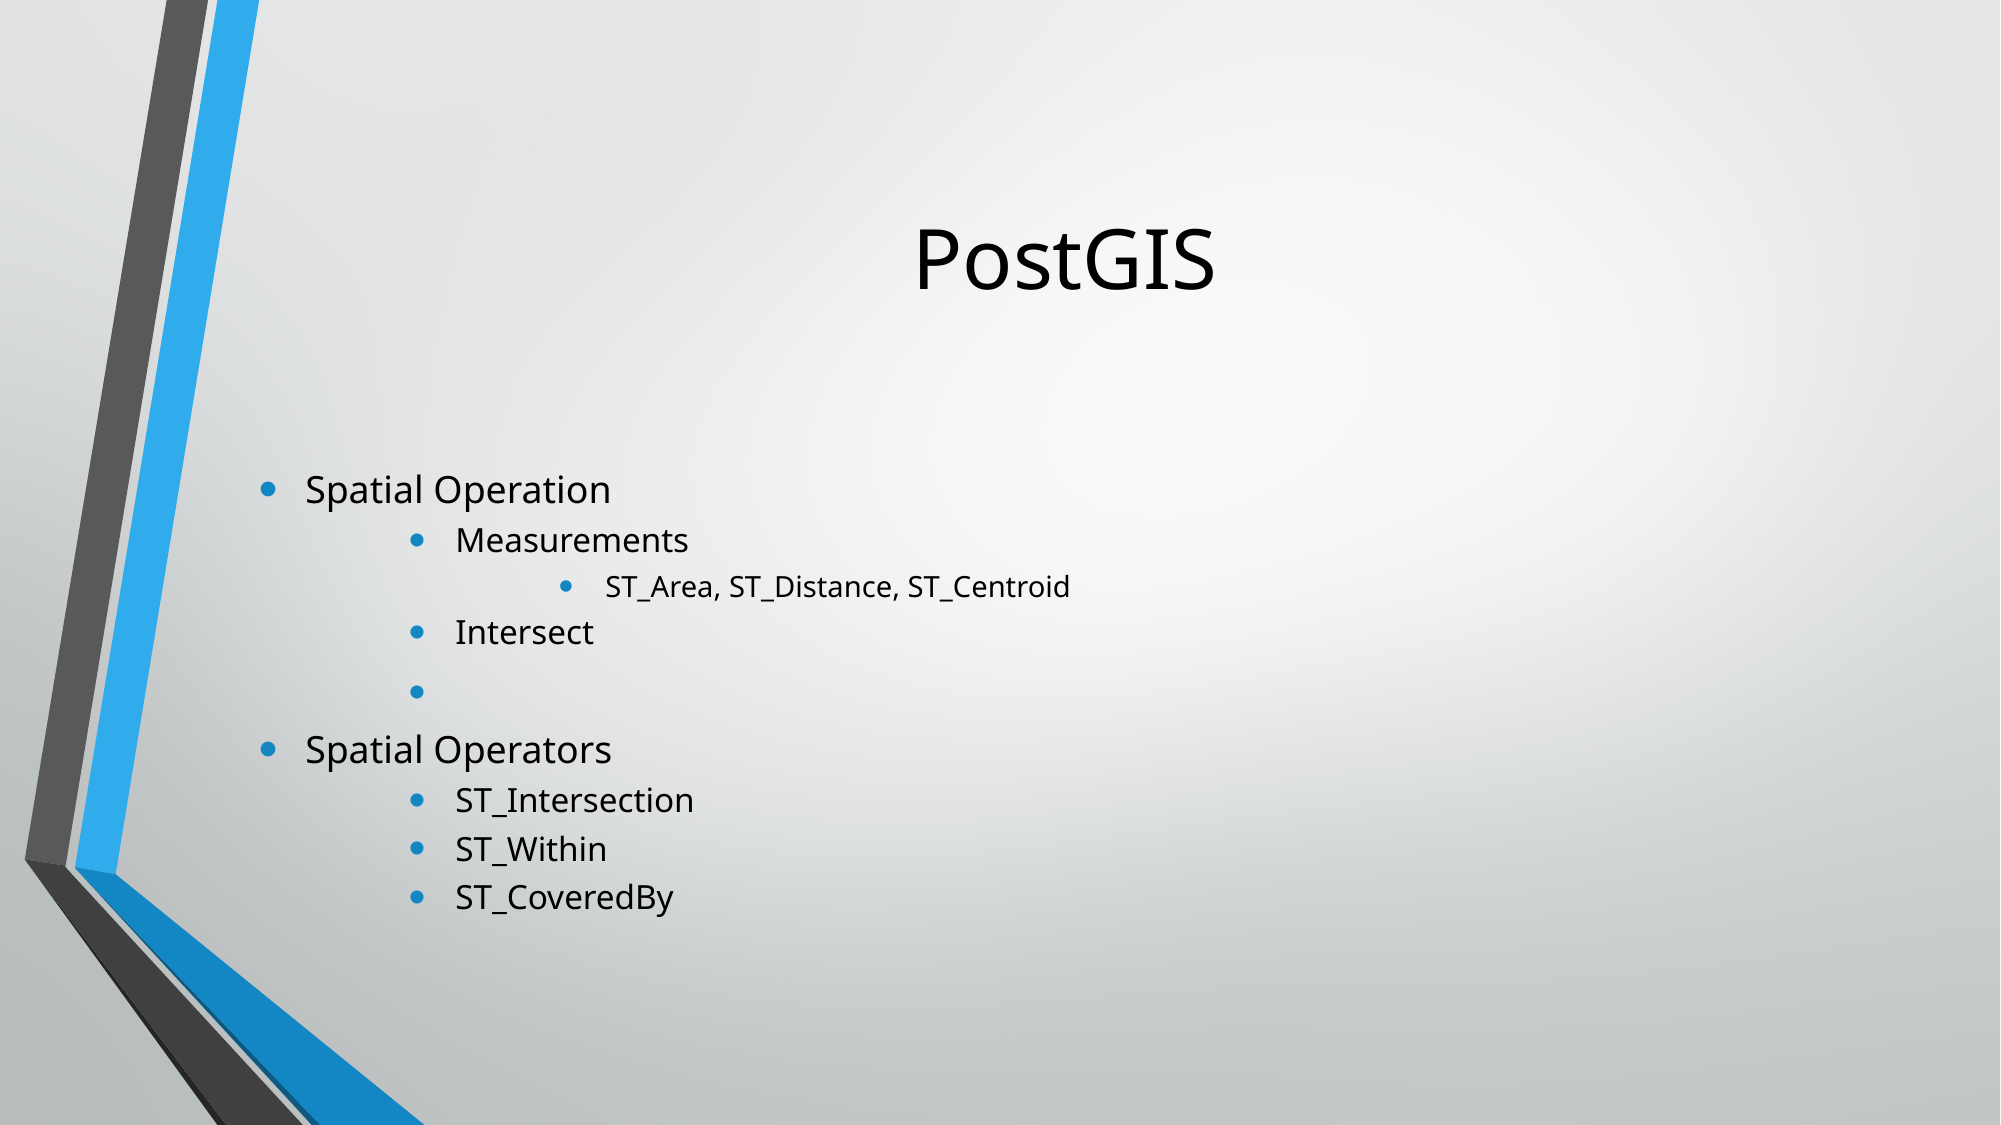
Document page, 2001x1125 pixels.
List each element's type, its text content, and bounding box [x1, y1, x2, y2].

title PostGIS [243, 112, 1887, 400]
list Spatial Operation Measurements ST_Area, ST_Distance, ST_Centroid Intersect Spatial Operators ST_Intersection ST_Within ST_CoveredBy [243, 437, 1887, 950]
